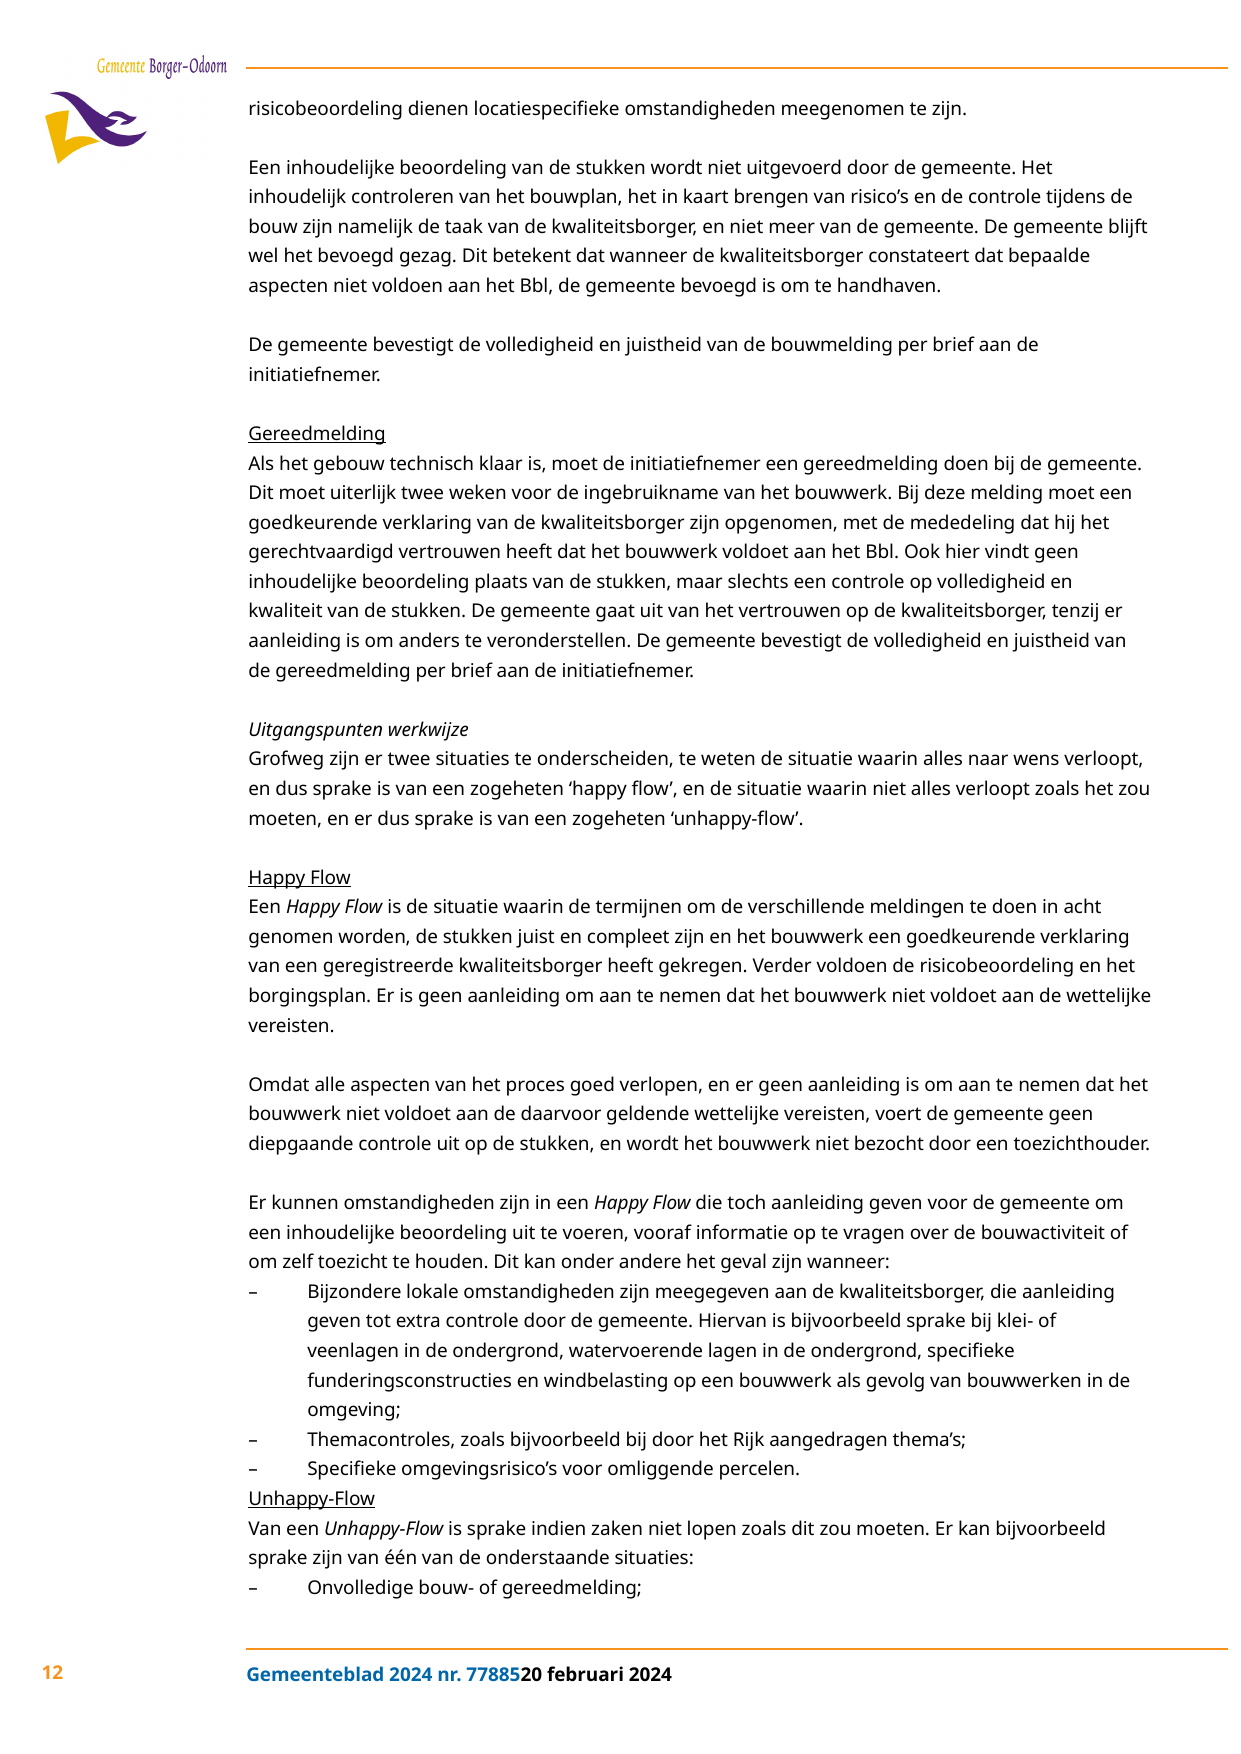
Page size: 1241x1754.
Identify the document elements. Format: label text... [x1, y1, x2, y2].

text Grofweg zijn er twee situaties te onderscheiden, te weten de situatie waarin alles naar wens verloopt, en dus sprake is van een zogeheten ‘happy flow’, en de situatie waarin niet alles verloopt zoals het zou moeten, en er dus sprake is van een zogeheten ‘unhappy-flow’. [248, 746, 1152, 831]
list Bijzondere lokale omstandigheden zijn meegegeven aan de kwaliteitsborger, die aanleiding geven tot extra controle door de gemeente. Hiervan is bijvoorbeeld sprake bij klei- of veenlagen in de ondergrond, watervoerende lagen in de ondergrond, specifieke funderingsconstructies en windbelasting op een bouwwerk als gevolg van bouwwerken in de omgeving; [248, 1278, 1152, 1422]
text Unhappy-Flow [248, 1485, 1152, 1511]
picture [41, 47, 231, 172]
text Als het gebouw technisch klaar is, moet de initiatiefnemer een gereedmelding doen bij de gemeente. Dit moet uiterlijk twee weken voor de ingebruikname van het bouwwerk. Bij deze melding moet een goedkeurende verklaring van de kwaliteitsborger zijn opgenomen, met de mededeling dat hij het gerechtvaardigd vertrouwen heeft dat het bouwwerk voldoet aan het Bbl. Ook hier vindt geen inhoudelijke beoordeling plaats van de stukken, maar slechts een controle op volledigheid en kwaliteit van de stukken. De gemeente gaat uit van het vertrouwen op de kwaliteitsborger, tenzij er aanleiding is om anders te veronderstellen. De gemeente bevestigt de volledigheid en juistheid van de gereedmelding per brief aan de initiatiefnemer. [248, 450, 1152, 683]
text Gereedmelding [248, 420, 1152, 446]
text Een inhoudelijke beoordeling van de stukken wordt niet uitgevoerd door de gemeente. Het inhoudelijk controleren van het bouwplan, het in kaart brengen van risico’s en de controle tijdens de bouw zijn namelijk de taak van de kwaliteitsborger, en niet meer van de gemeente. De gemeente blijft wel het bevoegd gezag. Dit betekent dat wanneer de kwaliteitsborger constateert dat bepaalde aspecten niet voldoen aan het Bbl, de gemeente bevoegd is om te handhaven. [248, 154, 1152, 298]
text Omdat alle aspecten van het proces goed verlopen, en er geen aanleiding is om aan te nemen dat het bouwwerk niet voldoet aan de daarvoor geldende wettelijke vereisten, voert de gemeente geen diepgaande controle uit op de stukken, en wordt het bouwwerk niet bezocht door een toezichthouder. [248, 1071, 1152, 1156]
list Specifieke omgevingsrisico’s voor omliggende percelen. [248, 1456, 1152, 1481]
text De gemeente bevestigt de volledigheid en juistheid van de bouwmelding per brief aan de initiatiefnemer. [248, 331, 1152, 387]
text risicobeoordeling dienen locatiespecifieke omstandigheden meegenomen te zijn. [248, 95, 1152, 121]
text Happy Flow [248, 864, 1152, 890]
list Onvolledige bouw- of gereedmelding; [248, 1574, 1152, 1600]
text Er kunnen omstandigheden zijn in een Happy Flow die toch aanleiding geven voor de gemeente om een inhoudelijke beoordeling uit te voeren, vooraf informatie op te vragen over de bouwactiviteit of om zelf toezicht te houden. Dit kan onder andere het geval zijn wanneer: [248, 1189, 1152, 1274]
text Van een Unhappy-Flow is sprake indien zaken niet lopen zoals dit zou moeten. Er kan bijvoorbeeld sprake zijn van één van de onderstaande situaties: [248, 1515, 1152, 1570]
text Een Happy Flow is de situatie waarin de termijnen om de verschillende meldingen te doen in acht genomen worden, de stukken juist en compleet zijn en het bouwwerk een goedkeurende verklaring van een geregistreerde kwaliteitsborger heeft gekregen. Verder voldoen de risicobeoordeling en het borgingsplan. Er is geen aanleiding om aan te nemen dat het bouwwerk niet voldoet aan de wettelijke vereisten. [248, 893, 1152, 1038]
list Themacontroles, zoals bijvoorbeeld bij door het Rijk aangedragen thema’s; [248, 1426, 1152, 1452]
text Uitgangspunten werkwijze [248, 716, 1152, 742]
